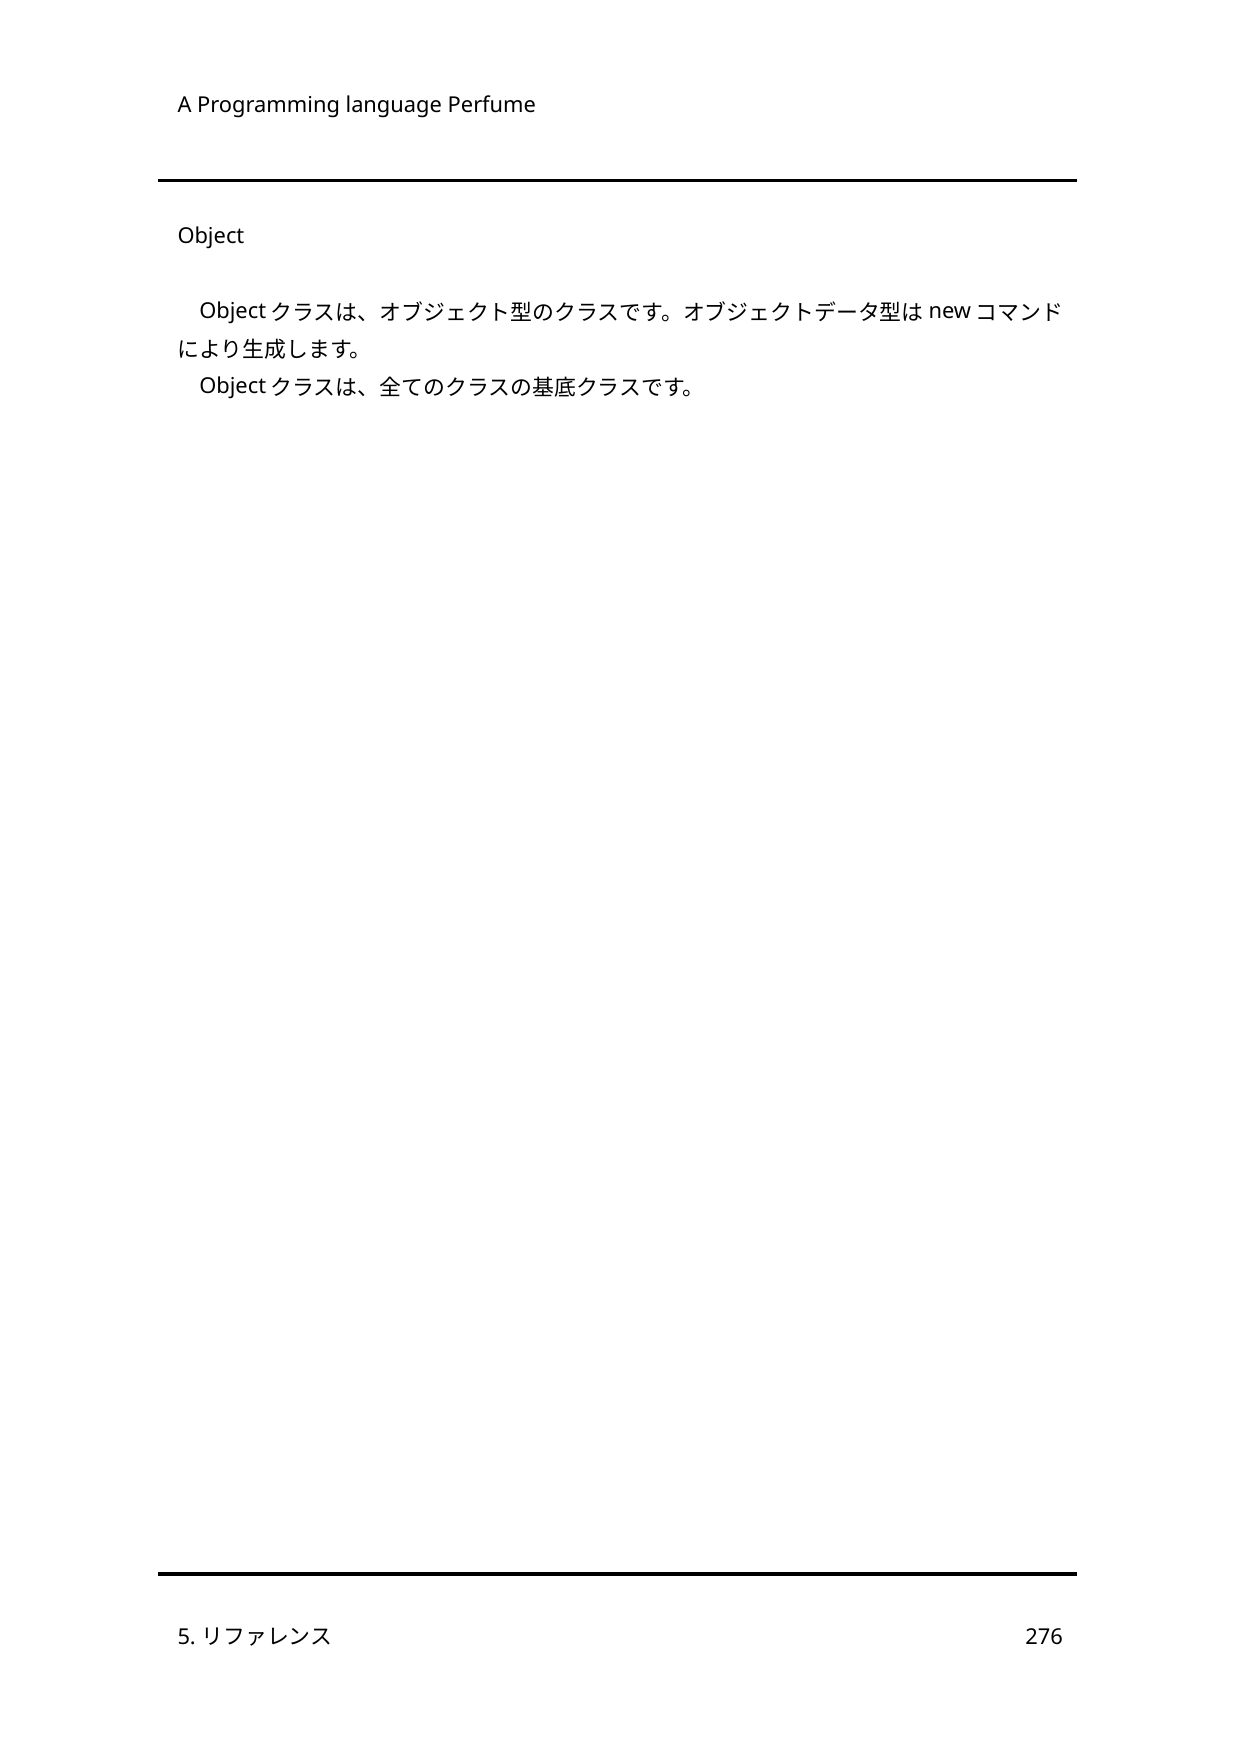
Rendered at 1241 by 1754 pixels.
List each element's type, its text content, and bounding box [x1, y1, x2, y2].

subtitle Object [177, 217, 1063, 254]
text Objectクラスは、全てのクラスの基底クラスです。 [177, 367, 1063, 404]
text Objectクラスは、オブジェクト型のクラスです。オブジェクトデータ型はnewコマンドにより生成します。 [177, 292, 1063, 367]
